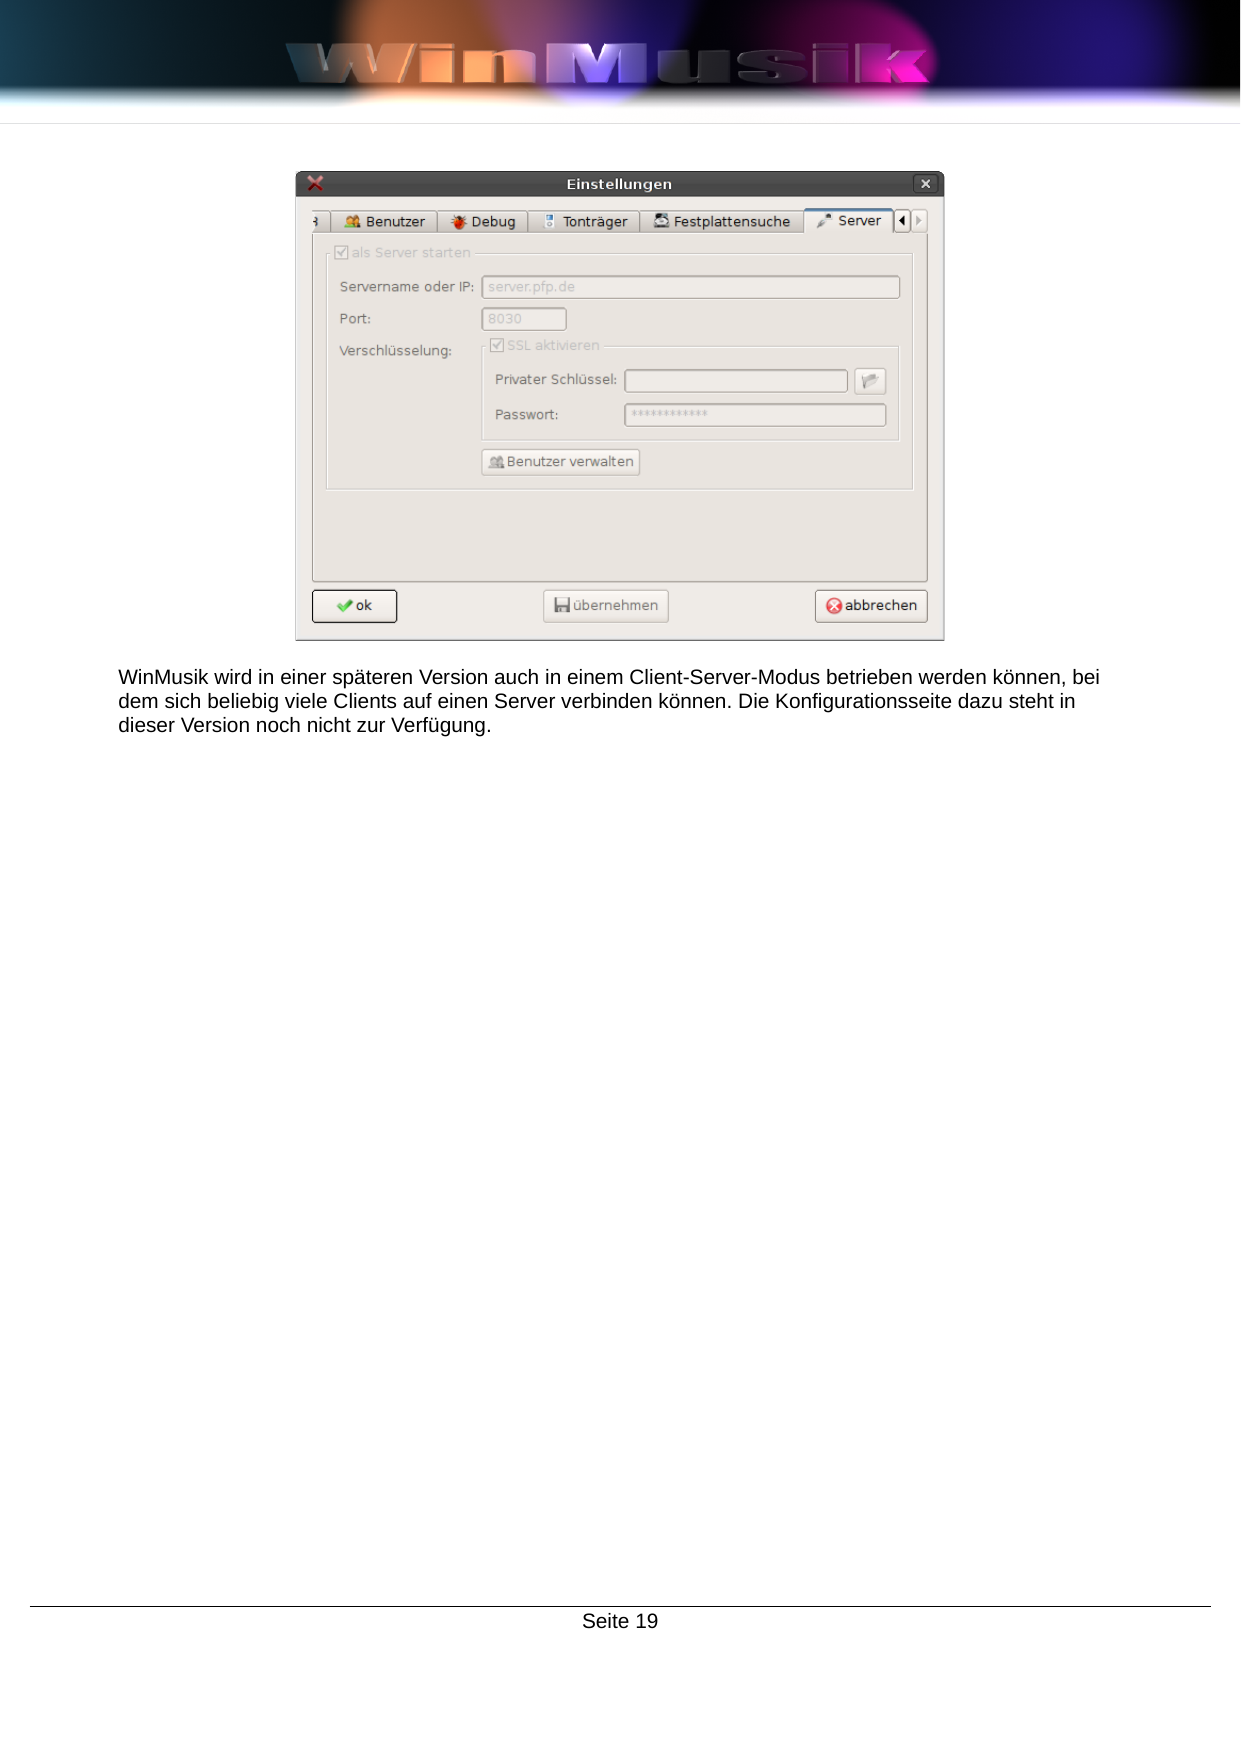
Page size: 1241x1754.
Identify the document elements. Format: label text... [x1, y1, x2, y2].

picture [295, 171, 945, 641]
text WinMusik wird in einer späteren Version auch in einem Client-Server-Modus betrieben werden können, bei dem sich beliebig viele Clients auf einen Server verbinden können. Die Konfigurationsseite dazu steht in dieser Version noch nicht zur Verfügung. [118, 665, 1122, 737]
